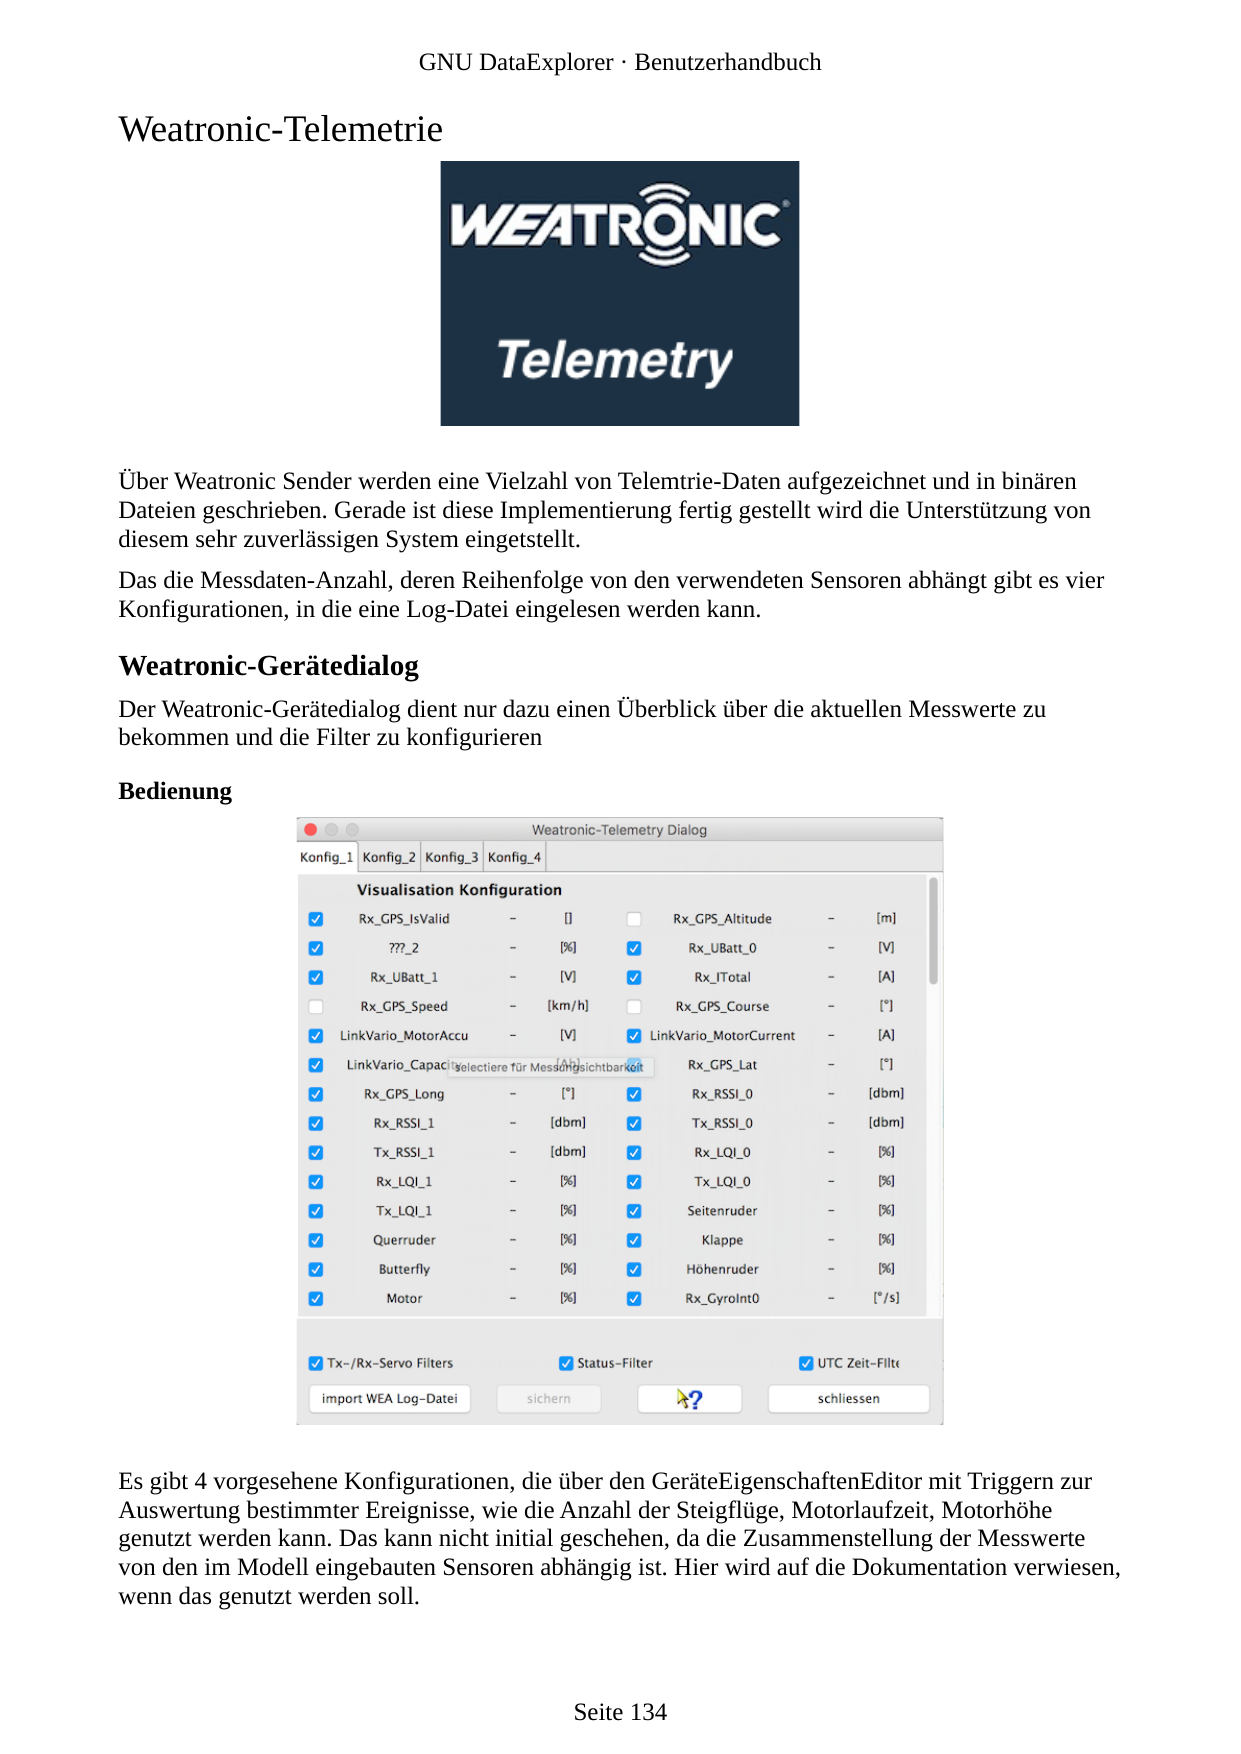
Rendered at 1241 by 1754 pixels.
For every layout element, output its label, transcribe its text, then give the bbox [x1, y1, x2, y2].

picture [440, 161, 800, 426]
picture [296, 817, 944, 1425]
text Das die Messdaten-Anzahl, deren Reihenfolge von den verwendeten Sensoren abhängt gibt es vier Konfigurationen, in die eine Log-Datei eingelesen werden kann. [118, 565, 1122, 623]
subtitle Bedienung [118, 776, 1122, 805]
text Über Weatronic Sender werden eine Vielzahl von Telemtrie-Daten aufgezeichnet und in binären Dateien geschrieben. Gerade ist diese Implementierung fertig gestellt wird die Unterstützung von diesem sehr zuverlässigen System eingetstellt. [118, 466, 1122, 553]
text Der Weatronic-Gerätedialog dient nur dazu einen Überblick über die aktuellen Messwerte zu bekommen und die Filter zu konfigurieren [118, 694, 1122, 751]
text Es gibt 4 vorgesehene Konfigurationen, die über den GeräteEigenschaftenEditor mit Triggern zur Auswertung bestimmter Ereignisse, wie die Anzahl der Steigflüge, Motorlaufzeit, Motorhöhe genutzt werden kann. Das kann nicht initial geschehen, da die Zusammenstellung der Messwerte von den im Modell eingebauten Sensoren abhängig ist. Hier wird auf die Dokumentation verwiesen, wenn das genutzt werden soll. [118, 1466, 1122, 1610]
subtitle Weatronic-Gerätedialog [118, 648, 1122, 681]
